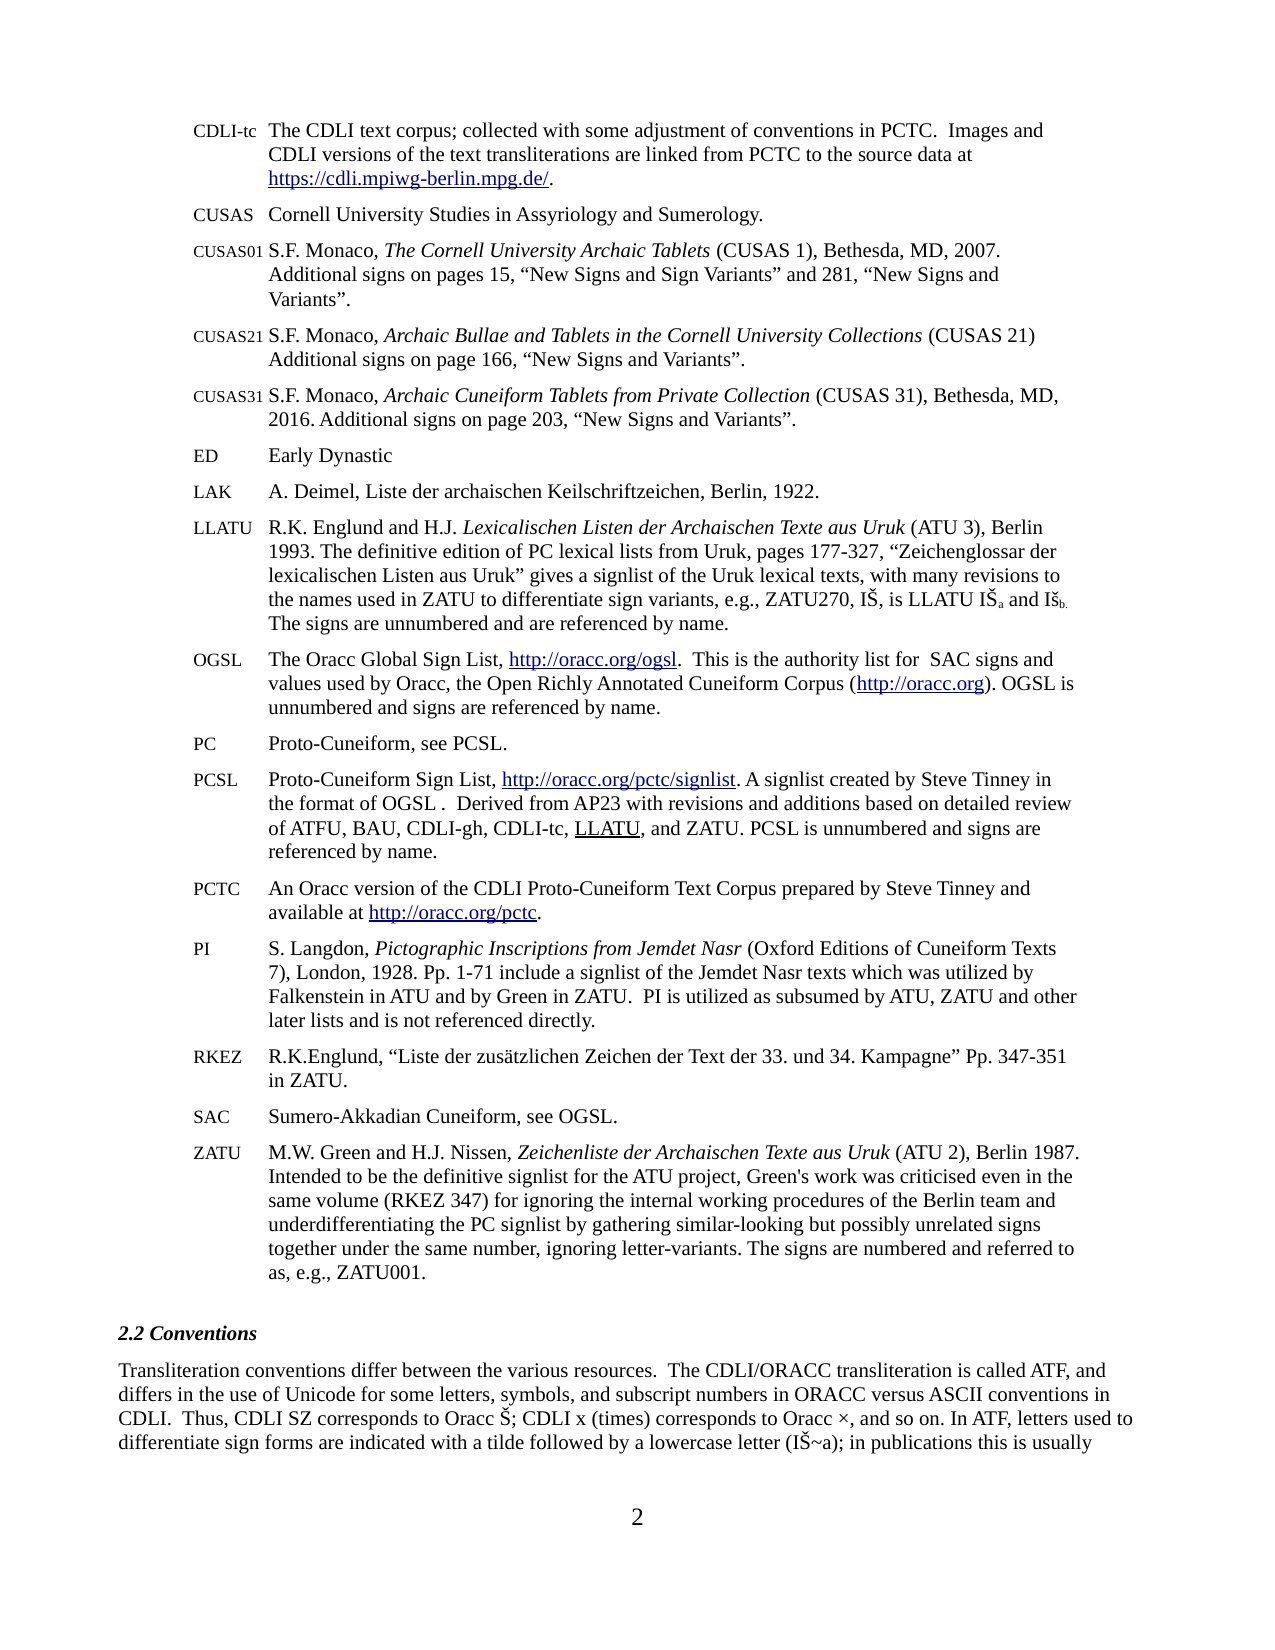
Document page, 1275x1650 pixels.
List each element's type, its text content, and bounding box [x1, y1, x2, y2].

text SAC Sumero-Akkadian Cuneiform, see OGSL. [193, 1104, 1082, 1128]
text ED Early Dynastic [193, 443, 1082, 467]
text Transliteration conventions differ between the various resources. The CDLI/ORACC transliteration is called ATF, and differs in the use of Unicode for some letters, symbols, and subscript numbers in ORACC versus ASCII conventions in CDLI. Thus, CDLI SZ corresponds to Oracc Š; CDLI x (times) corresponds to Oracc ×, and so on. In ATF, letters used to differentiate sign forms are indicated with a tilde followed by a lowercase letter (IŠ~a); in publications this is usually [118, 1358, 1157, 1454]
text LLATU R.K. Englund and H.J. Lexicalischen Listen der Archaischen Texte aus Uruk (ATU 3), Berlin 1993. The definitive edition of PC lexical lists from Uruk, pages 177-327, “Zeichenglossar der lexicalischen Listen aus Uruk” gives a signlist of the Uruk lexical texts, with many revisions to the names used in ZATU to differentiate sign variants, e.g., ZATU270, IŠ, is LLATU IŠa and Išb. The signs are unnumbered and are referenced by name. [193, 515, 1082, 635]
text CUSAS01 S.F. Monaco, The Cornell University Archaic Tablets (CUSAS 1), Bethesda, MD, 2007. Additional signs on pages 15, “New Signs and Sign Variants” and 281, “New Signs and Variants”. [193, 238, 1082, 311]
text ZATU M.W. Green and H.J. Nissen, Zeichenliste der Archaischen Texte aus Uruk (ATU 2), Berlin 1987. Intended to be the definitive signlist for the ATU project, Green's work was criticised even in the same volume (RKEZ 347) for ignoring the internal working procedures of the Berlin team and underdifferentiating the PC signlist by gathering similar-looking but possibly unrelated signs together under the same number, ignoring letter-variants. The signs are numbered and referred to as, e.g., ZATU001. [193, 1140, 1082, 1284]
text LAK A. Deimel, Liste der archaischen Keilschriftzeichen, Berlin, 1922. [193, 479, 1082, 503]
subtitle 2.2 Conventions [118, 1321, 1157, 1345]
text CDLI-tc The CDLI text corpus; collected with some adjustment of conventions in PCTC. Images and CDLI versions of the text transliterations are linked from PCTC to the source data at https://cdli.mpiwg-berlin.mpg.de/. [193, 118, 1082, 190]
text PI S. Langdon, Pictographic Inscriptions from Jemdet Nasr (Oxford Editions of Cuneiform Texts 7), London, 1928. Pp. 1-71 include a signlist of the Jemdet Nasr texts which was utilized by Falkenstein in ATU and by Green in ZATU. PI is utilized as subsumed by ATU, ZATU and other later lists and is not referenced directly. [193, 936, 1082, 1032]
text CUSAS31 S.F. Monaco, Archaic Cuneiform Tablets from Private Collection (CUSAS 31), Bethesda, MD, 2016. Additional signs on page 203, “New Signs and Variants”. [193, 383, 1082, 431]
text PC Proto-Cuneiform, see PCSL. [193, 731, 1082, 755]
text PCSL Proto-Cuneiform Sign List, http://oracc.org/pctc/signlist. A signlist created by Steve Tinney in the format of OGSL . Derived from AP23 with revisions and additions based on detailed review of ATFU, BAU, CDLI-gh, CDLI-tc, LLATU, and ZATU. PCSL is unnumbered and signs are referenced by name. [193, 767, 1082, 863]
text PCTC An Oracc version of the CDLI Proto-Cuneiform Text Corpus prepared by Steve Tinney and available at http://oracc.org/pctc. [193, 876, 1082, 924]
text CUSAS Cornell University Studies in Assyriology and Sumerology. [193, 202, 1082, 226]
text OGSL The Oracc Global Sign List, http://oracc.org/ogsl. This is the authority list for SAC signs and values used by Oracc, the Open Richly Annotated Cuneiform Corpus (http://oracc.org). OGSL is unnumbered and signs are referenced by name. [193, 647, 1082, 719]
text CUSAS21 S.F. Monaco, Archaic Bullae and Tablets in the Cornell University Collections (CUSAS 21) Additional signs on page 166, “New Signs and Variants”. [193, 322, 1082, 371]
text RKEZ R.K.Englund, “Liste der zusätzlichen Zeichen der Text der 33. und 34. Kampagne” Pp. 347-351 in ZATU. [193, 1044, 1082, 1092]
